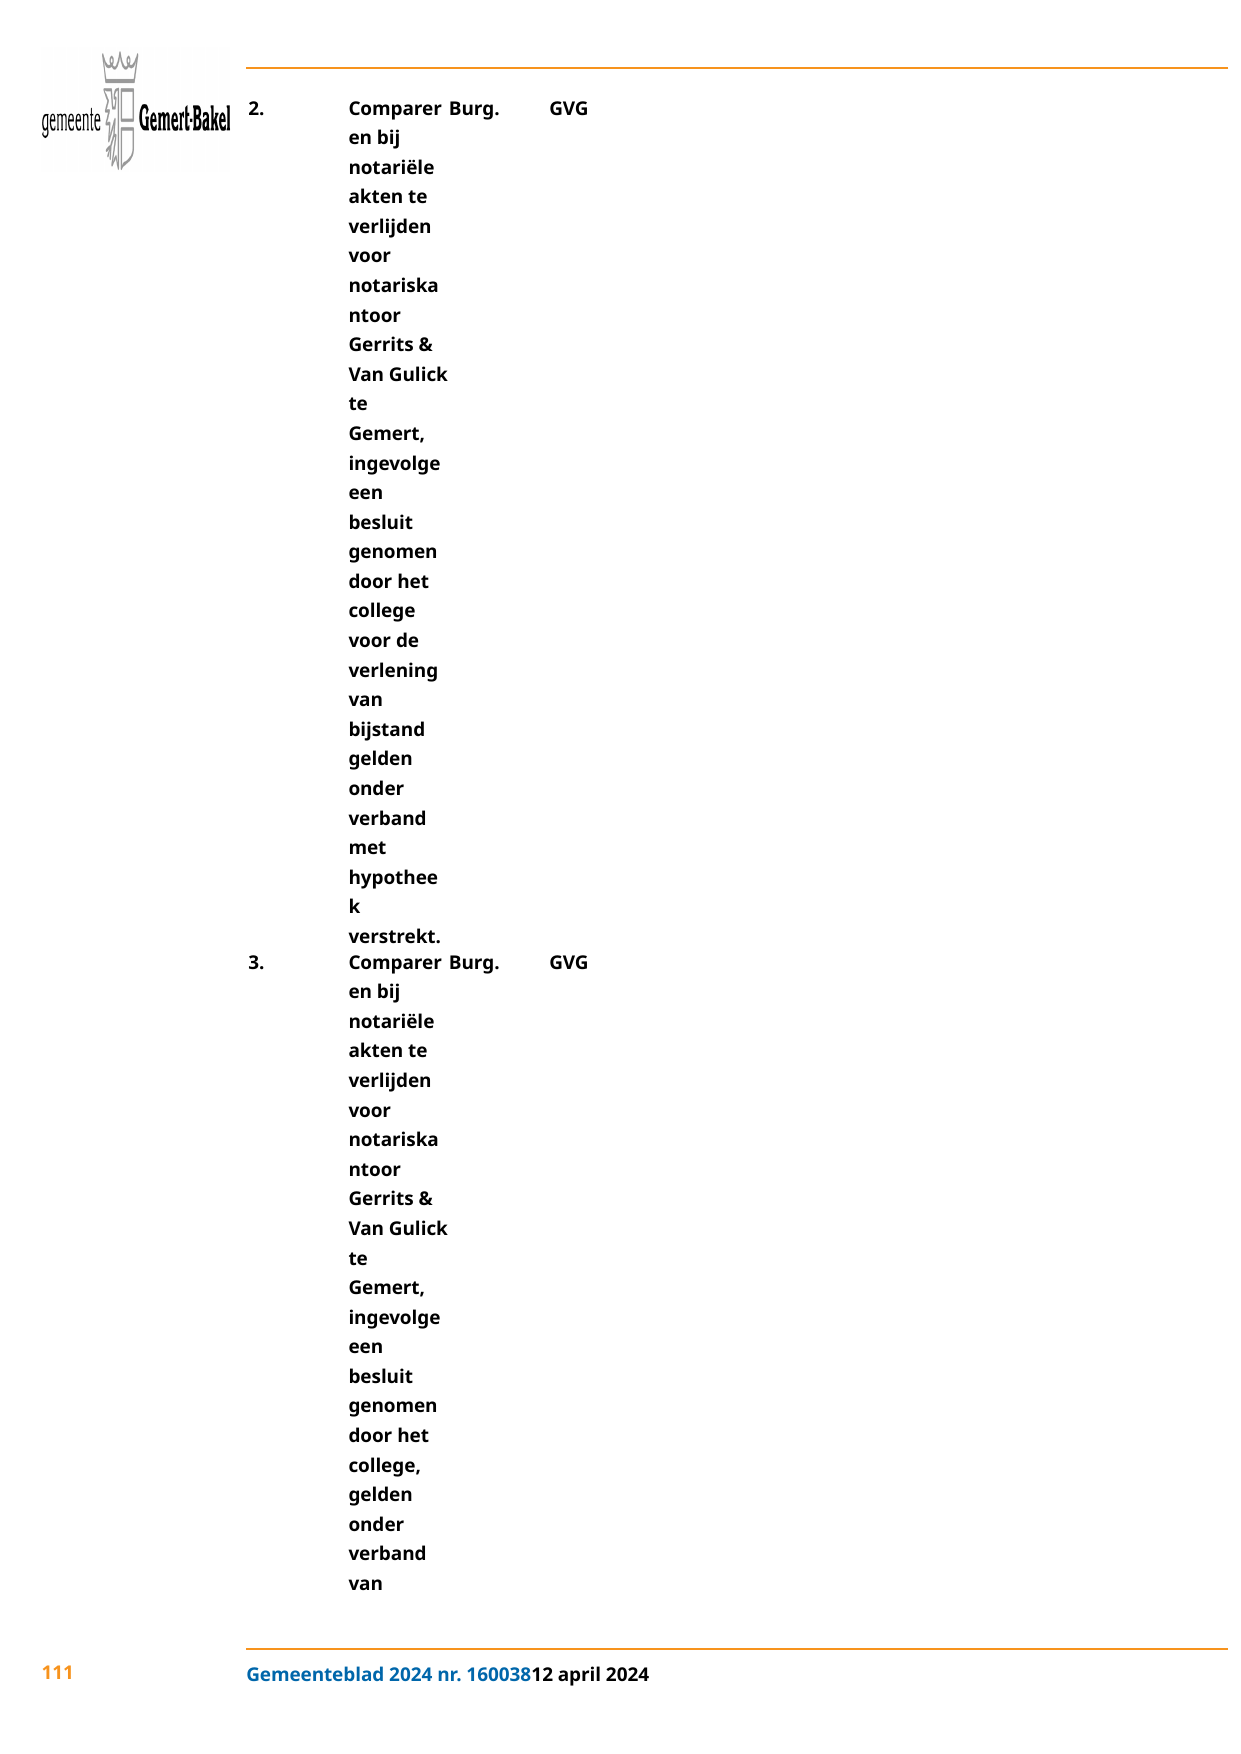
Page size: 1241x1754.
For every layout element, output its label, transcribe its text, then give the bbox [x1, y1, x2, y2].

table_cell Burg. [449, 949, 549, 1596]
table_cell [951, 95, 1051, 949]
picture [41, 47, 231, 172]
table_cell [1051, 949, 1152, 1596]
table_cell [951, 949, 1051, 1596]
table_cell Compareren bij notariële akten te verlijden voor notariskantoor Gerrits & Van Gulick te Gemert, ingevolge een besluit genomen door het college, gelden onder verband van [348, 949, 449, 1596]
table_cell GVG [549, 95, 649, 949]
table_cell [850, 949, 951, 1596]
table_cell [750, 95, 850, 949]
table_cell 3. [248, 949, 348, 1596]
table_cell 2. [248, 95, 348, 949]
table_cell GVG [549, 949, 649, 1596]
table_cell [750, 949, 850, 1596]
table_cell [1051, 95, 1152, 949]
table_cell Burg. [449, 95, 549, 949]
table_cell [650, 95, 750, 949]
table_cell [850, 95, 951, 949]
table_cell [650, 949, 750, 1596]
table_cell Compareren bij notariële akten te verlijden voor notariskantoor Gerrits & Van Gulick te Gemert, ingevolge een besluit genomen door het college voor de verlening van bijstand gelden onder verband met hypotheek verstrekt. [348, 95, 449, 949]
